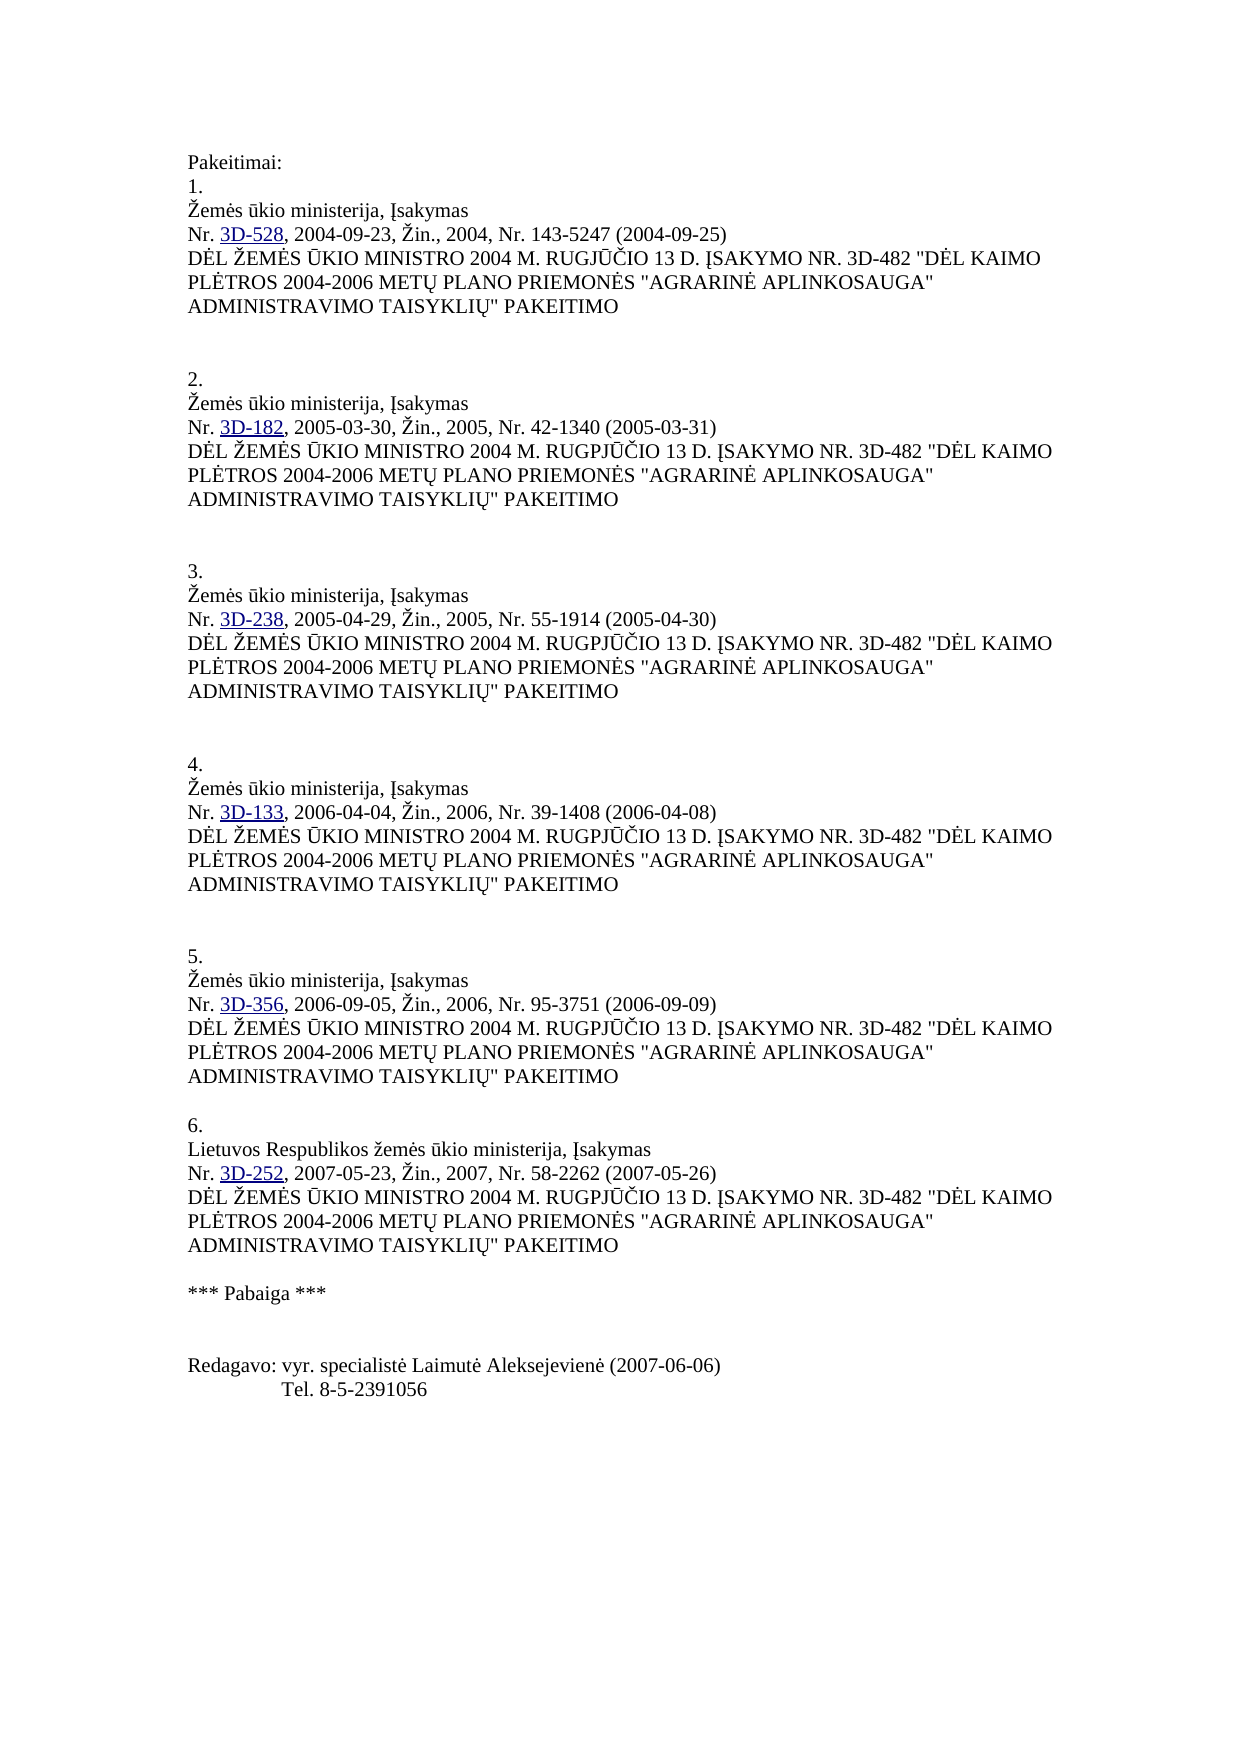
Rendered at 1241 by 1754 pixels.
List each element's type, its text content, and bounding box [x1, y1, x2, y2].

text Redagavo: vyr. specialistė Laimutė Aleksejevienė (2007-06-06) [187, 1353, 1053, 1377]
text Pakeitimai: [187, 150, 1053, 174]
text Žemės ūkio ministerija, Įsakymas [187, 198, 1053, 222]
text 4. [187, 752, 1053, 776]
text *** Pabaiga *** [187, 1281, 1053, 1305]
text DĖL ŽEMĖS ŪKIO MINISTRO 2004 M. RUGPJŪČIO 13 D. ĮSAKYMO NR. 3D-482 "DĖL KAIMO PLĖTROS 2004-2006 METŲ PLANO PRIEMONĖS "AGRARINĖ APLINKOSAUGA" ADMINISTRAVIMO TAISYKLIŲ" PAKEITIMO [187, 1185, 1053, 1257]
text Nr. 3D-356, 2006-09-05, Žin., 2006, Nr. 95-3751 (2006-09-09) [187, 992, 1053, 1016]
text 1. [187, 174, 1053, 198]
text Tel. 8-5-2391056 [187, 1377, 1053, 1401]
text Žemės ūkio ministerija, Įsakymas [187, 583, 1053, 607]
text Žemės ūkio ministerija, Įsakymas [187, 968, 1053, 992]
text DĖL ŽEMĖS ŪKIO MINISTRO 2004 M. RUGPJŪČIO 13 D. ĮSAKYMO NR. 3D-482 "DĖL KAIMO PLĖTROS 2004-2006 METŲ PLANO PRIEMONĖS "AGRARINĖ APLINKOSAUGA" ADMINISTRAVIMO TAISYKLIŲ" PAKEITIMO [187, 631, 1053, 703]
text DĖL ŽEMĖS ŪKIO MINISTRO 2004 M. RUGJŪČIO 13 D. ĮSAKYMO NR. 3D-482 "DĖL KAIMO PLĖTROS 2004-2006 METŲ PLANO PRIEMONĖS "AGRARINĖ APLINKOSAUGA" ADMINISTRAVIMO TAISYKLIŲ" PAKEITIMO [187, 246, 1053, 318]
text Nr. 3D-238, 2005-04-29, Žin., 2005, Nr. 55-1914 (2005-04-30) [187, 607, 1053, 631]
text 5. [187, 944, 1053, 968]
text 6. [187, 1112, 1053, 1137]
text Nr. 3D-528, 2004-09-23, Žin., 2004, Nr. 143-5247 (2004-09-25) [187, 222, 1053, 246]
text 2. [187, 367, 1053, 391]
text Žemės ūkio ministerija, Įsakymas [187, 776, 1053, 800]
text Nr. 3D-182, 2005-03-30, Žin., 2005, Nr. 42-1340 (2005-03-31) [187, 415, 1053, 439]
text DĖL ŽEMĖS ŪKIO MINISTRO 2004 M. RUGPJŪČIO 13 D. ĮSAKYMO NR. 3D-482 "DĖL KAIMO PLĖTROS 2004-2006 METŲ PLANO PRIEMONĖS "AGRARINĖ APLINKOSAUGA" ADMINISTRAVIMO TAISYKLIŲ" PAKEITIMO [187, 1016, 1053, 1088]
text Nr. 3D-133, 2006-04-04, Žin., 2006, Nr. 39-1408 (2006-04-08) [187, 800, 1053, 824]
text DĖL ŽEMĖS ŪKIO MINISTRO 2004 M. RUGPJŪČIO 13 D. ĮSAKYMO NR. 3D-482 "DĖL KAIMO PLĖTROS 2004-2006 METŲ PLANO PRIEMONĖS "AGRARINĖ APLINKOSAUGA" ADMINISTRAVIMO TAISYKLIŲ" PAKEITIMO [187, 824, 1053, 896]
text Lietuvos Respublikos žemės ūkio ministerija, Įsakymas [187, 1137, 1053, 1161]
text Nr. 3D-252, 2007-05-23, Žin., 2007, Nr. 58-2262 (2007-05-26) [187, 1161, 1053, 1185]
text Žemės ūkio ministerija, Įsakymas [187, 391, 1053, 415]
text DĖL ŽEMĖS ŪKIO MINISTRO 2004 M. RUGPJŪČIO 13 D. ĮSAKYMO NR. 3D-482 "DĖL KAIMO PLĖTROS 2004-2006 METŲ PLANO PRIEMONĖS "AGRARINĖ APLINKOSAUGA" ADMINISTRAVIMO TAISYKLIŲ" PAKEITIMO [187, 439, 1053, 511]
text 3. [187, 559, 1053, 583]
